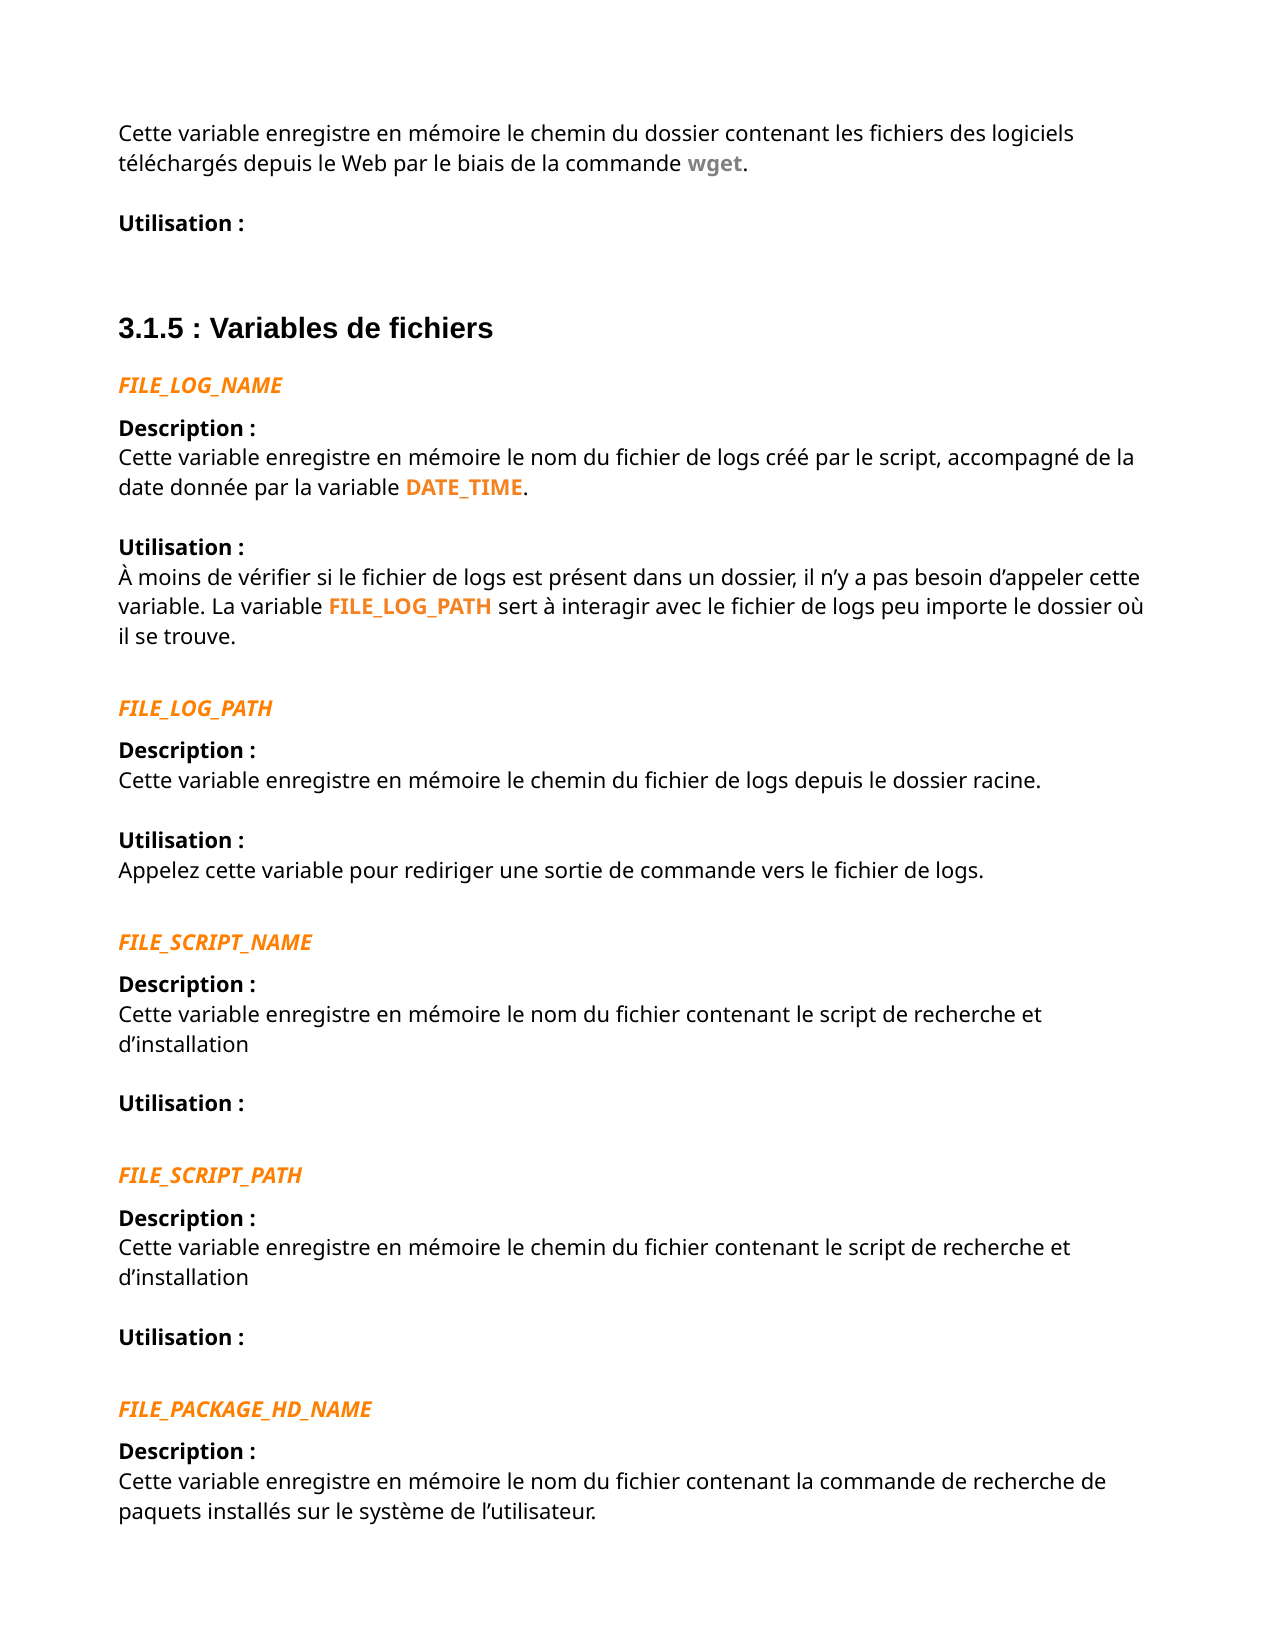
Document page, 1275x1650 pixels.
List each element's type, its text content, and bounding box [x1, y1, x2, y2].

text Description : [118, 1202, 1157, 1232]
subtitle 3.1.5 : Variables de fichiers [118, 311, 1157, 345]
subtitle FILE_PACKAGE_HD_NAME [118, 1394, 1157, 1423]
text Cette variable enregistre en mémoire le nom du fichier contenant la commande de recherche de paquets installés sur le système de l’utilisateur. [118, 1466, 1157, 1525]
text Description : [118, 735, 1157, 765]
subtitle FILE_SCRIPT_PATH [118, 1160, 1157, 1190]
text Appelez cette variable pour rediriger une sortie de commande vers le fichier de logs. [118, 854, 1157, 884]
text Utilisation : [118, 1322, 1157, 1351]
text Cette variable enregistre en mémoire le chemin du fichier de logs depuis le dossier racine. [118, 765, 1157, 795]
text Utilisation : [118, 1088, 1157, 1118]
text Cette variable enregistre en mémoire le chemin du fichier contenant le script de recherche et d’installation [118, 1232, 1157, 1292]
text Utilisation : [118, 825, 1157, 854]
subtitle FILE_LOG_NAME [118, 370, 1157, 400]
subtitle FILE_SCRIPT_NAME [118, 927, 1157, 956]
text Cette variable enregistre en mémoire le nom du fichier de logs créé par le script, accompagné de la date donnée par la variable DATE_TIME. [118, 442, 1157, 502]
text Cette variable enregistre en mémoire le chemin du dossier contenant les fichiers des logiciels téléchargés depuis le Web par le biais de la commande wget. [118, 118, 1157, 178]
text Utilisation : [118, 207, 1157, 237]
text À moins de vérifier si le fichier de logs est présent dans un dossier, il n’y a pas besoin d’appeler cette variable. La variable FILE_LOG_PATH sert à interagir avec le fichier de logs peu importe le dossier où il se trouve. [118, 561, 1157, 651]
text Utilisation : [118, 532, 1157, 561]
text Cette variable enregistre en mémoire le nom du fichier contenant le script de recherche et d’installation [118, 999, 1157, 1058]
text Description : [118, 969, 1157, 999]
text Description : [118, 412, 1157, 442]
subtitle FILE_LOG_PATH [118, 693, 1157, 723]
text Description : [118, 1436, 1157, 1466]
